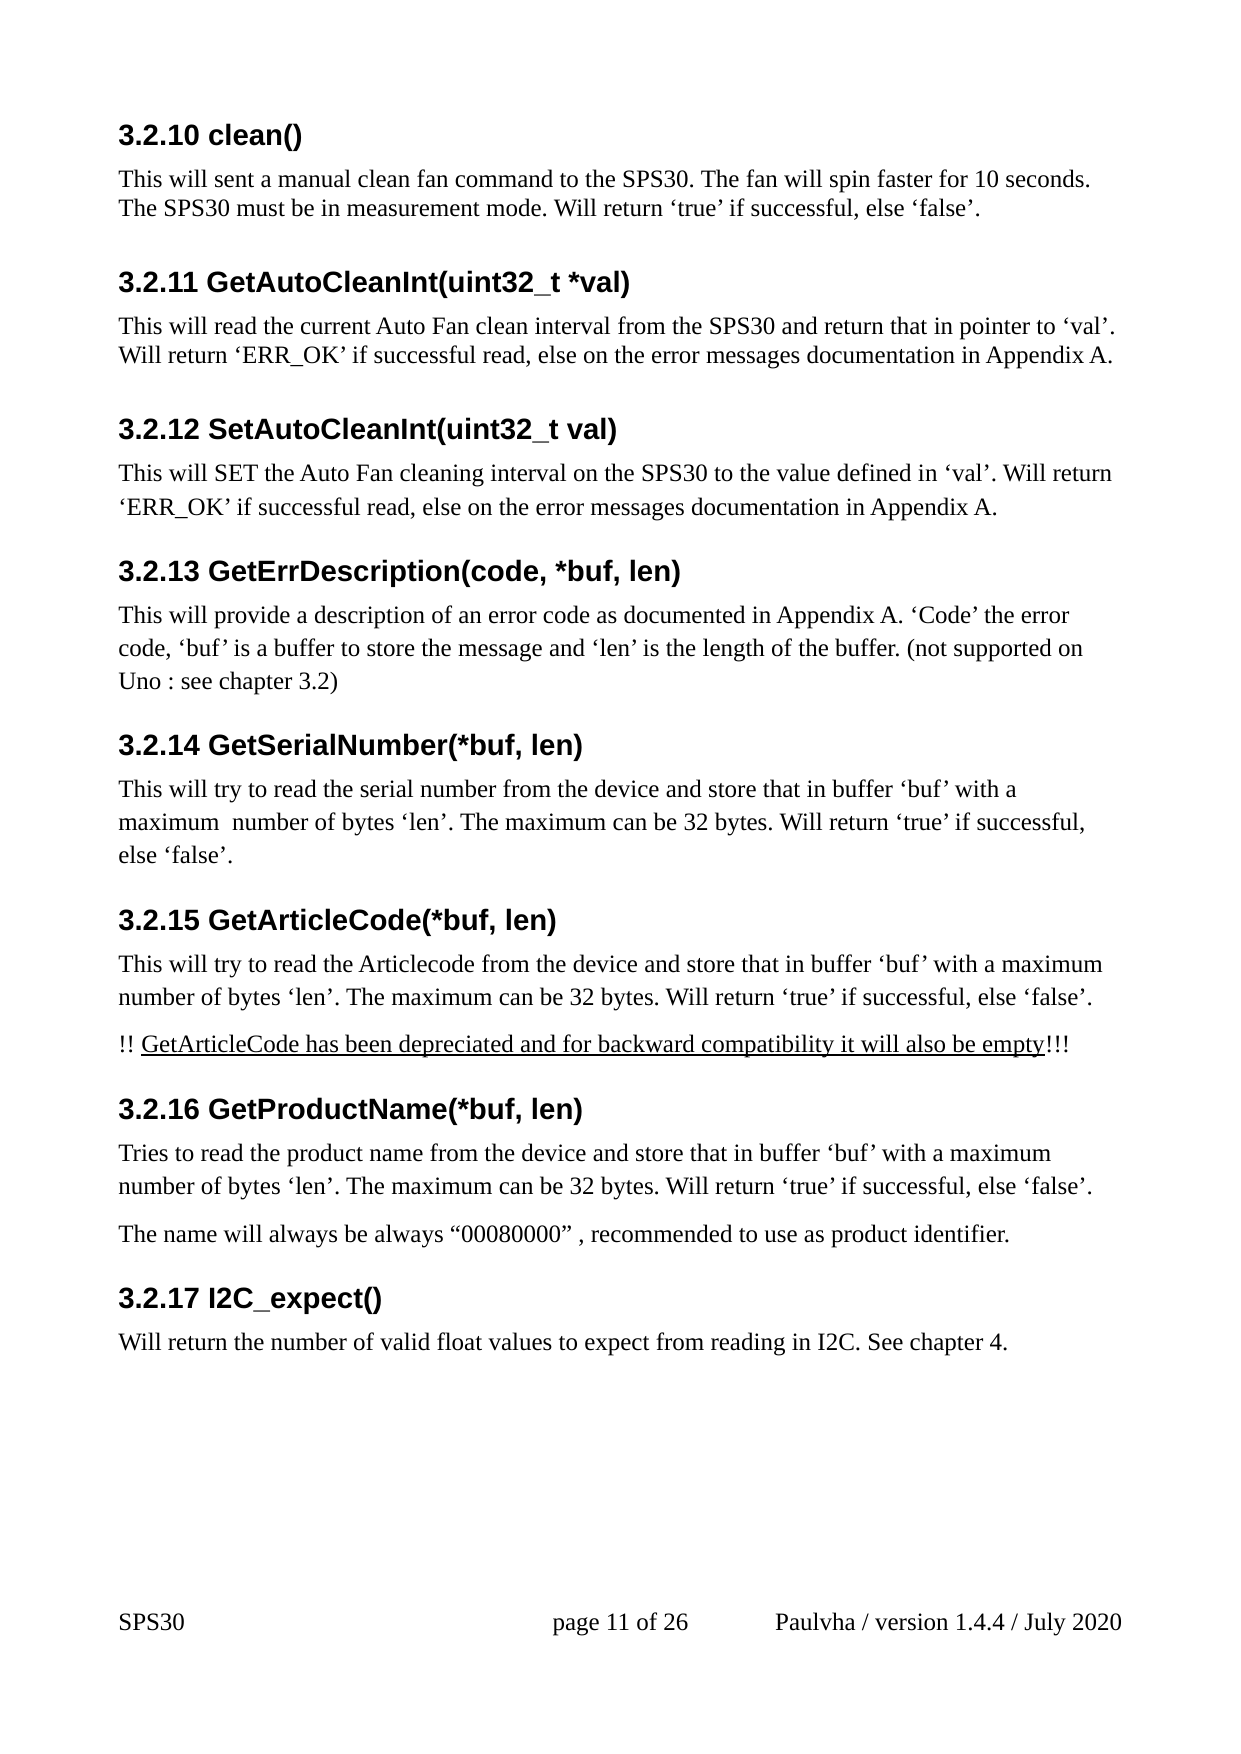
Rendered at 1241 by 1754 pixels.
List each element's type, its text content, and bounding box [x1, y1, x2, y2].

text Tries to read the product name from the device and store that in buffer ‘buf’ with a maximum number of bytes ‘len’. The maximum can be 32 bytes. Will return ‘true’ if successful, else ‘false’. [118, 1138, 1122, 1200]
text Will return the number of valid float values to expect from reading in I2C. See chapter 4. [118, 1327, 1122, 1356]
text This will provide a description of an error code as documented in Appendix A. ‘Code’ the error code, ‘buf’ is a buffer to store the message and ‘len’ is the length of the buffer. (not supported on Uno : see chapter 3.2) [118, 600, 1122, 695]
text The name will always be always “00080000” , recommended to use as product identifier. [118, 1219, 1122, 1247]
subtitle 3.2.17 I2C_expect() [118, 1281, 1122, 1314]
text Will return ‘ERR_OK’ if successful read, else on the error messages documentation in Appendix A. [118, 340, 1122, 369]
subtitle 3.2.16 GetProductName(*buf, len) [118, 1092, 1122, 1126]
subtitle 3.2.12 SetAutoCleanInt(uint32_t val) [118, 412, 1122, 446]
subtitle 3.2.15 GetArticleCode(*buf, len) [118, 903, 1122, 936]
text This will try to read the Articlecode from the device and store that in buffer ‘buf’ with a maximum number of bytes ‘len’. The maximum can be 32 bytes. Will return ‘true’ if successful, else ‘false’. [118, 949, 1122, 1011]
subtitle 3.2.11 GetAutoCleanInt(uint32_t *val) [118, 265, 1122, 299]
subtitle 3.2.13 GetErrDescription(code, *buf, len) [118, 554, 1122, 587]
subtitle 3.2.10 clean() [118, 118, 1122, 152]
text This will try to read the serial number from the device and store that in buffer ‘buf’ with a maximum number of bytes ‘len’. The maximum can be 32 bytes. Will return ‘true’ if successful, else ‘false’. [118, 774, 1122, 869]
text The SPS30 must be in measurement mode. Will return ‘true’ if successful, else ‘false’. [118, 193, 1122, 222]
text This will SET the Auto Fan cleaning interval on the SPS30 to the value defined in ‘val’. Will return ‘ERR_OK’ if successful read, else on the error messages documentation in Appendix A. [118, 458, 1122, 520]
text This will sent a manual clean fan command to the SPS30. The fan will spin faster for 10 seconds. [118, 164, 1122, 193]
text !! GetArticleCode has been depreciated and for backward compatibility it will also be empty!!! [118, 1029, 1122, 1058]
subtitle 3.2.14 GetSerialNumber(*buf, len) [118, 728, 1122, 762]
text This will read the current Auto Fan clean interval from the SPS30 and return that in pointer to ‘val’. [118, 311, 1122, 340]
